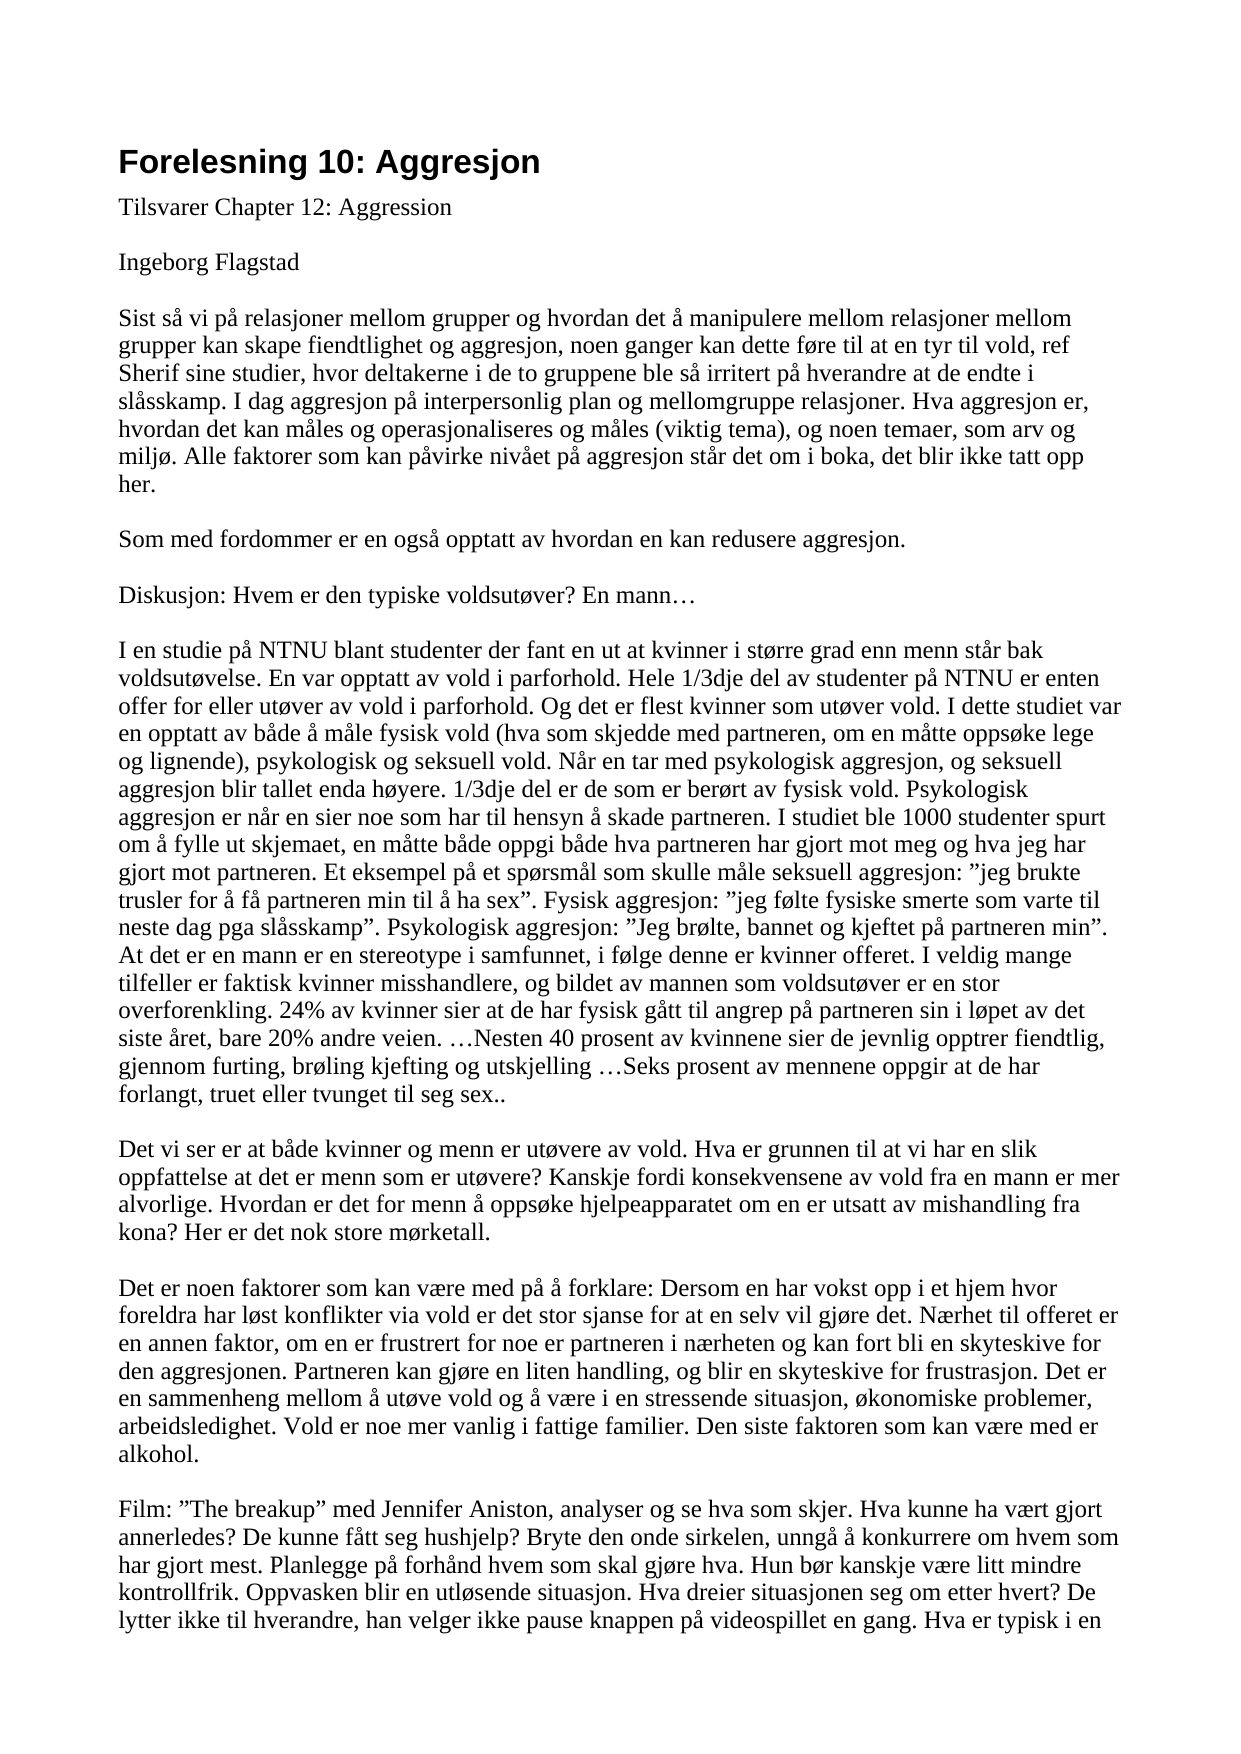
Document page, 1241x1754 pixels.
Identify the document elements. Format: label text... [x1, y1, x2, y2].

text I en studie på NTNU blant studenter der fant en ut at kvinner i større grad enn menn står bak voldsutøvelse. En var opptatt av vold i parforhold. Hele 1/3dje del av studenter på NTNU er enten offer for eller utøver av vold i parforhold. Og det er flest kvinner som utøver vold. I dette studiet var en opptatt av både å måle fysisk vold (hva som skjedde med partneren, om en måtte oppsøke lege og lignende), psykologisk og seksuell vold. Når en tar med psykologisk aggresjon, og seksuell aggresjon blir tallet enda høyere. 1/3dje del er de som er berørt av fysisk vold. Psykologisk aggresjon er når en sier noe som har til hensyn å skade partneren. I studiet ble 1000 studenter spurt om å fylle ut skjemaet, en måtte både oppgi både hva partneren har gjort mot meg og hva jeg har gjort mot partneren. Et eksempel på et spørsmål som skulle måle seksuell aggresjon: ”jeg brukte trusler for å få partneren min til å ha sex”. Fysisk aggresjon: ”jeg følte fysiske smerte som varte til neste dag pga slåsskamp”. Psykologisk aggresjon: ”Jeg brølte, bannet og kjeftet på partneren min”. At det er en mann er en stereotype i samfunnet, i følge denne er kvinner offeret. I veldig mange tilfeller er faktisk kvinner misshandlere, og bildet av mannen som voldsutøver er en stor overforenkling. 24% av kvinner sier at de har fysisk gått til angrep på partneren sin i løpet av det siste året, bare 20% andre veien. …Nesten 40 prosent av kvinnene sier de jevnlig opptrer fiendtlig, gjennom furting, brøling kjefting og utskjelling …Seks prosent av mennene oppgir at de har forlangt, truet eller tvunget til seg sex.. [118, 636, 1122, 1107]
text Diskusjon: Hvem er den typiske voldsutøver? En mann… [118, 581, 1122, 609]
text Film: ”The breakup” med Jennifer Aniston, analyser og se hva som skjer. Hva kunne ha vært gjort annerledes? De kunne fått seg hushjelp? Bryte den onde sirkelen, unngå å konkurrere om hvem som har gjort mest. Planlegge på forhånd hvem som skal gjøre hva. Hun bør kanskje være litt mindre kontrollfrik. Oppvasken blir en utløsende situasjon. Hva dreier situasjonen seg om etter hvert? De lytter ikke til hverandre, han velger ikke pause knappen på videospillet en gang. Hva er typisk i en [118, 1495, 1122, 1634]
text Det er noen faktorer som kan være med på å forklare: Dersom en har vokst opp i et hjem hvor foreldra har løst konflikter via vold er det stor sjanse for at en selv vil gjøre det. Nærhet til offeret er en annen faktor, om en er frustrert for noe er partneren i nærheten og kan fort bli en skyteskive for den aggresjonen. Partneren kan gjøre en liten handling, og blir en skyteskive for frustrasjon. Det er en sammenheng mellom å utøve vold og å være i en stressende situasjon, økonomiske problemer, arbeidsledighet. Vold er noe mer vanlig i fattige familier. Den siste faktoren som kan være med er alkohol. [118, 1274, 1122, 1468]
text Sist så vi på relasjoner mellom grupper og hvordan det å manipulere mellom relasjoner mellom grupper kan skape fiendtlighet og aggresjon, noen ganger kan dette føre til at en tyr til vold, ref Sherif sine studier, hvor deltakerne i de to gruppene ble så irritert på hverandre at de endte i slåsskamp. I dag aggresjon på interpersonlig plan og mellomgruppe relasjoner. Hva aggresjon er, hvordan det kan måles og operasjonaliseres og måles (viktig tema), og noen temaer, som arv og miljø. Alle faktorer som kan påvirke nivået på aggresjon står det om i boka, det blir ikke tatt opp her. [118, 304, 1122, 498]
subtitle Forelesning 10: Aggresjon [118, 143, 1122, 181]
text Tilsvarer Chapter 12: Aggression [118, 193, 1122, 221]
text Som med fordommer er en også opptatt av hvordan en kan redusere aggresjon. [118, 526, 1122, 553]
text Det vi ser er at både kvinner og menn er utøvere av vold. Hva er grunnen til at vi har en slik oppfattelse at det er menn som er utøvere? Kanskje fordi konsekvensene av vold fra en mann er mer alvorlige. Hvordan er det for menn å oppsøke hjelpeapparatet om en er utsatt av mishandling fra kona? Her er det nok store mørketall. [118, 1135, 1122, 1246]
text Ingeborg Flagstad [118, 248, 1122, 276]
